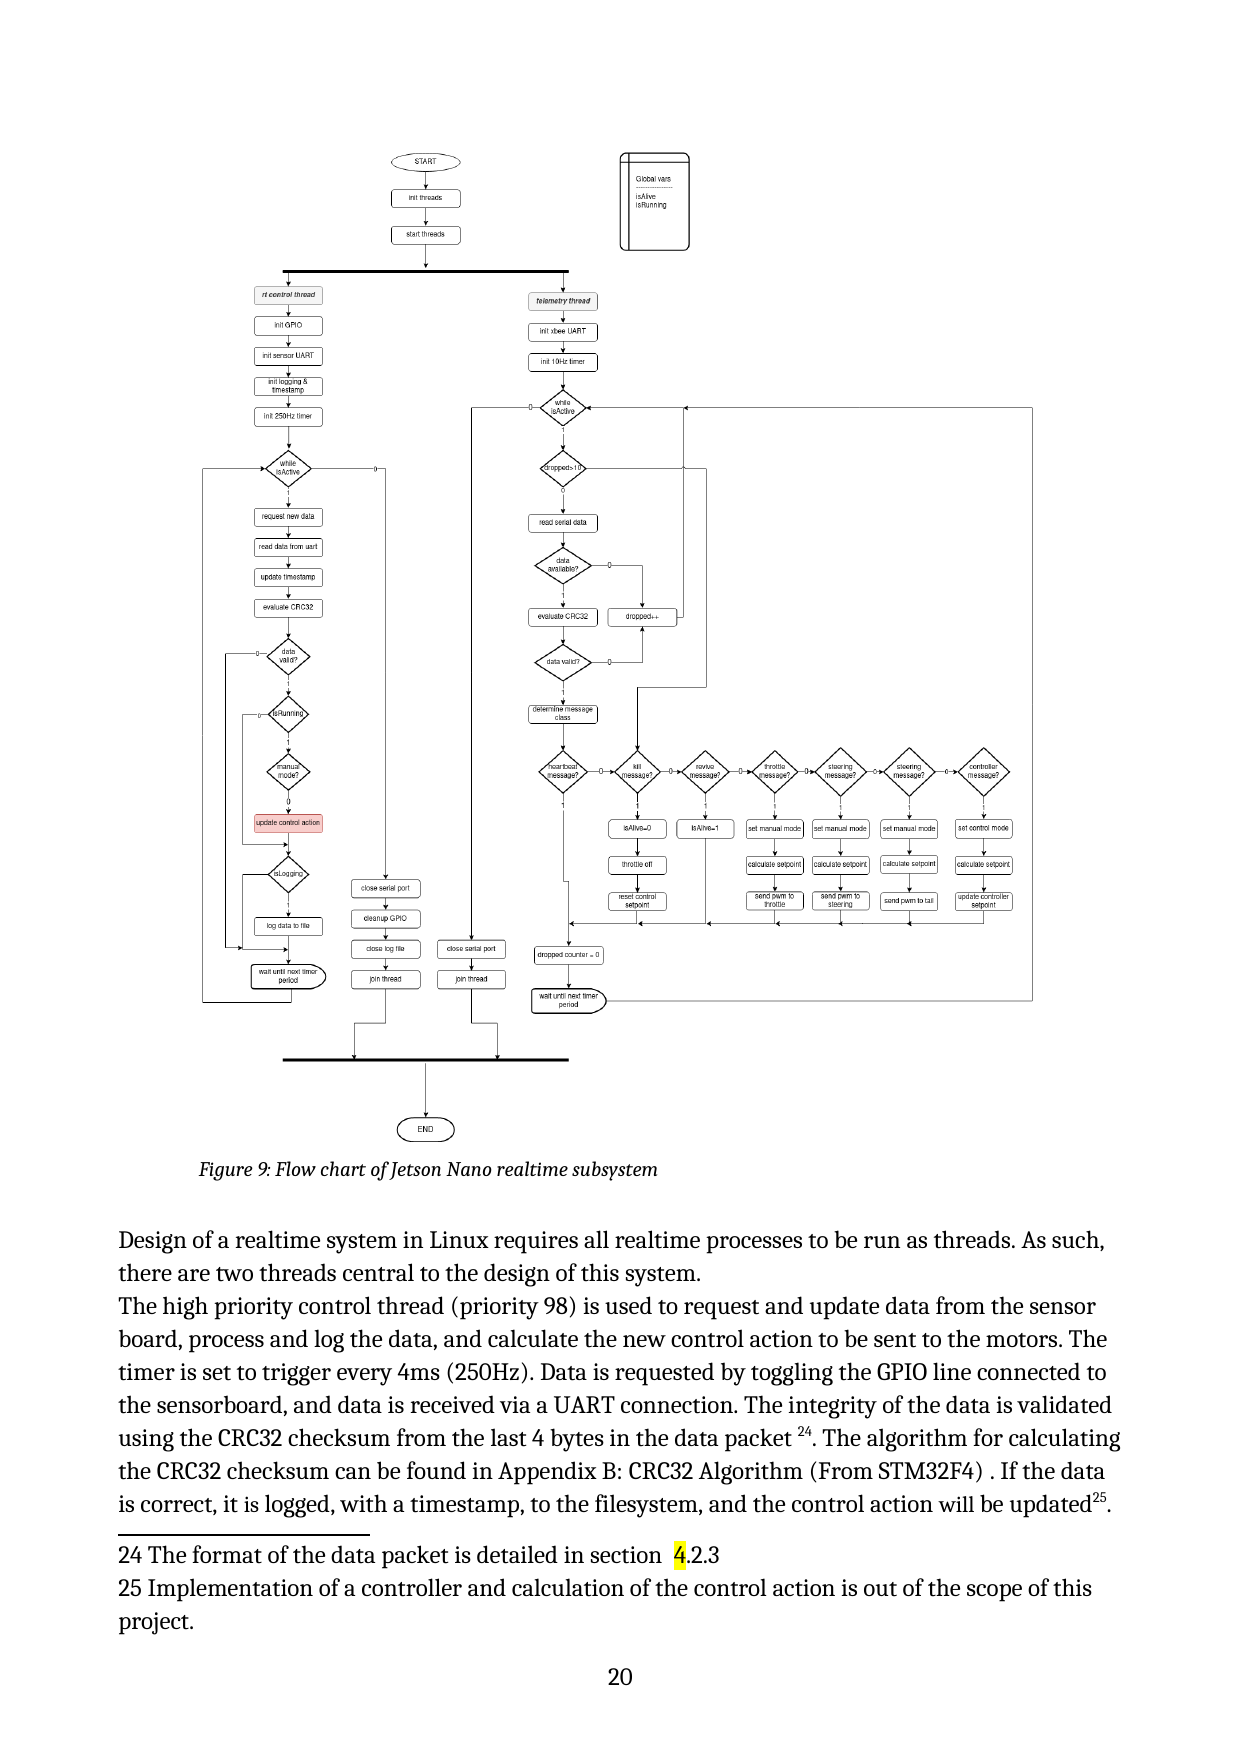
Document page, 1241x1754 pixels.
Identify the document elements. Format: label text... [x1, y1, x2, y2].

text The format of the data packet is detailed in section 4.2.3 [118, 1541, 1122, 1570]
text The high priority control thread (priority 98) is used to request and update data from the sensor board, process and log the data, and calculate the new control action to be sent to the motors. The timer is set to trigger every 4ms (250Hz). Data is requested by toggling the GPIO line connected to the sensorboard, and data is received via a UART connection. The integrity of the data is validated using the CRC32 checksum from the last 4 bytes in the data packet . The algorithm for calculating the CRC32 checksum can be found in Appendix B: CRC32 Algorithm (From STM32F4) . If the data is correct, it is logged, with a timestamp, to the filesystem, and the control action will be updated. [118, 1292, 1122, 1518]
text Implementation of a controller and calculation of the control action is out of the scope of this project. [118, 1574, 1122, 1636]
text Figure 9: Flow chart of Jetson Nano realtime subsystem [198, 1142, 1037, 1182]
text Design of a realtime system in Linux requires all realtime processes to be run as threads. As such, there are two threads central to the design of this system. [118, 1226, 1122, 1287]
picture [198, 152, 1037, 1142]
